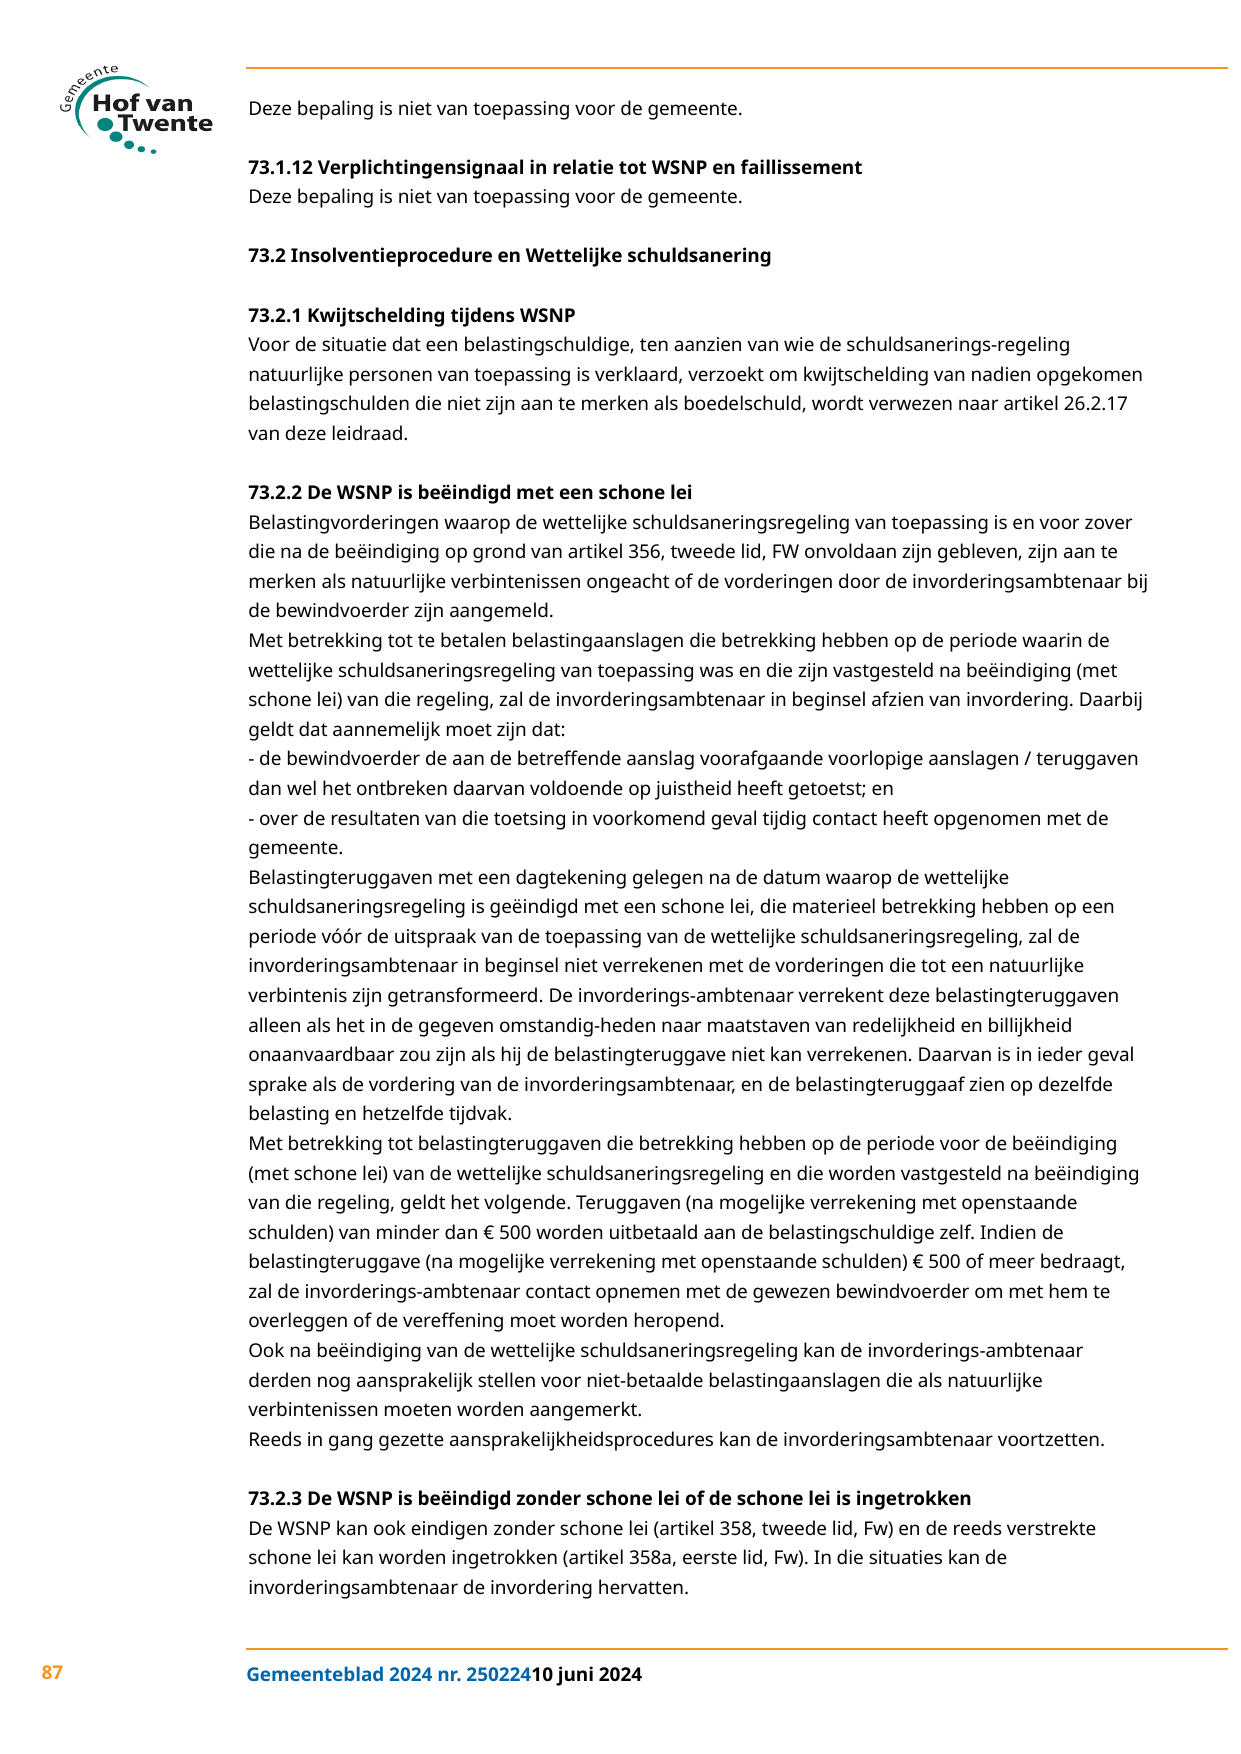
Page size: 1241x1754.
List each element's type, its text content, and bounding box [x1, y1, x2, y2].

text Voor de situatie dat een belastingschuldige, ten aanzien van wie de schuldsanerings-regeling natuurlijke personen van toepassing is verklaard, verzoekt om kwijtschelding van nadien opgekomen belastingschulden die niet zijn aan te merken als boedelschuld, wordt verwezen naar artikel 26.2.17 van deze leidraad. [248, 331, 1152, 446]
text - de bewindvoerder de aan de betreffende aanslag voorafgaande voorlopige aanslagen / teruggaven dan wel het ontbreken daarvan voldoende op juistheid heeft getoetst; en [248, 746, 1152, 801]
text Deze bepaling is niet van toepassing voor de gemeente. [248, 183, 1152, 209]
text Belastingvorderingen waarop de wettelijke schuldsaneringsregeling van toepassing is en voor zover die na de beëindiging op grond van artikel 356, tweede lid, FW onvoldaan zijn gebleven, zijn aan te merken als natuurlijke verbintenissen ongeacht of de vorderingen door de invorderingsambtenaar bij de bewindvoerder zijn aangemeld. [248, 509, 1152, 623]
text De WSNP kan ook eindigen zonder schone lei (artikel 358, tweede lid, Fw) en de reeds verstrekte schone lei kan worden ingetrokken (artikel 358a, eerste lid, Fw). In die situaties kan de invorderingsambtenaar de invordering hervatten. [248, 1515, 1152, 1600]
text Belastingteruggaven met een dagtekening gelegen na de datum waarop de wettelijke schuldsaneringsregeling is geëindigd met een schone lei, die materieel betrekking hebben op een periode vóór de uitspraak van de toepassing van de wettelijke schuldsaneringsregeling, zal de invorderingsambtenaar in beginsel niet verrekenen met de vorderingen die tot een natuurlijke verbintenis zijn getransformeerd. De invorderings-ambtenaar verrekent deze belastingteruggaven alleen als het in de gegeven omstandig-heden naar maatstaven van redelijkheid en billijkheid onaanvaardbaar zou zijn als hij de belastingteruggave niet kan verrekenen. Daarvan is in ieder geval sprake als de vordering van de invorderingsambtenaar, en de belastingteruggaaf zien op dezelfde belasting en hetzelfde tijdvak. [248, 864, 1152, 1126]
text 73.2.1 Kwijtschelding tijdens WSNP [248, 302, 1152, 328]
text Reeds in gang gezette aansprakelijkheidsprocedures kan de invorderingsambtenaar voortzetten. [248, 1426, 1152, 1452]
text Ook na beëindiging van de wettelijke schuldsaneringsregeling kan de invorderings-ambtenaar derden nog aansprakelijk stellen voor niet-betaalde belastingaanslagen die als natuurlijke verbintenissen moeten worden aangemerkt. [248, 1337, 1152, 1422]
text Met betrekking tot belastingteruggaven die betrekking hebben op de periode voor de beëindiging (met schone lei) van de wettelijke schuldsaneringsregeling en die worden vastgesteld na beëindiging van die regeling, geldt het volgende. Teruggaven (na mogelijke verrekening met openstaande schulden) van minder dan € 500 worden uitbetaald aan de belastingschuldige zelf. Indien de belastingteruggave (na mogelijke verrekening met openstaande schulden) € 500 of meer bedraagt, zal de invorderings-ambtenaar contact opnemen met de gewezen bewindvoerder om met hem te overleggen of de vereffening moet worden heropend. [248, 1130, 1152, 1333]
text 73.2.3 De WSNP is beëindigd zonder schone lei of de schone lei is ingetrokken [248, 1485, 1152, 1511]
text 73.2 Insolventieprocedure en Wettelijke schuldsanering [248, 243, 1152, 268]
text 73.2.2 De WSNP is beëindigd met een schone lei [248, 479, 1152, 505]
picture [41, 47, 231, 172]
text Met betrekking tot te betalen belastingaanslagen die betrekking hebben op de periode waarin de wettelijke schuldsaneringsregeling van toepassing was en die zijn vastgesteld na beëindiging (met schone lei) van die regeling, zal de invorderingsambtenaar in beginsel afzien van invordering. Daarbij geldt dat aannemelijk moet zijn dat: [248, 627, 1152, 742]
text Deze bepaling is niet van toepassing voor de gemeente. [248, 95, 1152, 121]
text 73.1.12 Verplichtingensignaal in relatie tot WSNP en faillissement [248, 154, 1152, 180]
text - over de resultaten van die toetsing in voorkomend geval tijdig contact heeft opgenomen met de gemeente. [248, 805, 1152, 860]
